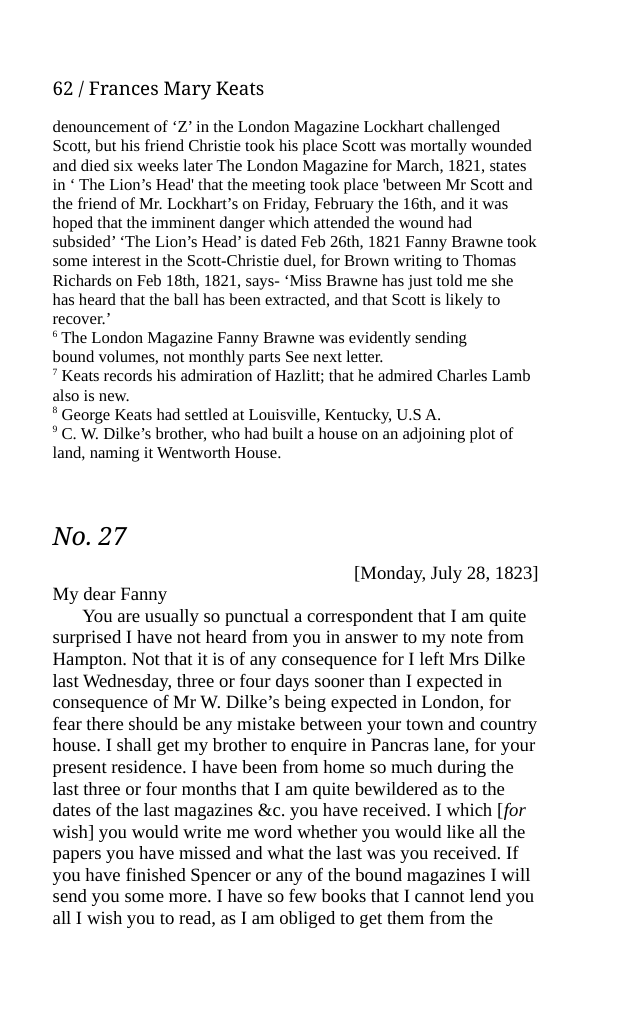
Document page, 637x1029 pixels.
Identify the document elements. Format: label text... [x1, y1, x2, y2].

subtitle No. 27 [52, 519, 538, 553]
text My dear Fanny [52, 583, 538, 605]
text You are usually so punctual a correspondent that I am quite surprised I have not heard from you in answer to my note from Hampton. Not that it is of any consequence for I left Mrs Dilke last Wednesday, three or four days sooner than I expected in consequence of Mr W. Dilke’s being expected in London, for fear there should be any mistake between your town and country house. I shall get my brother to enquire in Pancras lane, for your present residence. I have been from home so much during the last three or four months that I am quite bewildered as to the dates of the last magazines &c. you have received. I which [for wish] you would write me word whether you would like all the papers you have missed and what the last was you received. If you have finished Spencer or any of the bound magazines I will send you some more. I have so few books that I cannot lend you all I wish you to read, as I am obliged to get them from the [52, 605, 538, 928]
text bound volumes, not monthly parts See next letter. [52, 347, 538, 366]
text [Monday, July 28, 1823] [52, 562, 538, 583]
text 6 The London Magazine Fanny Brawne was evidently sending [52, 328, 538, 347]
text 9 C. W. Dilke’s brother, who had built a house on an adjoining plot of land, naming it Wentworth House. [52, 424, 538, 462]
text denouncement of ‘Z’ in the London Magazine Lockhart challenged Scott, but his friend Christie took his place Scott was mortally wounded and died six weeks later The London Magazine for March, 1821, states in ‘ The Lion’s Head' that the meeting took place 'between Mr Scott and the friend of Mr. Lockhart’s on Friday, February the 16th, and it was hoped that the imminent danger which attended the wound had subsided’ ‘The Lion’s Head’ is dated Feb 26th, 1821 Fanny Brawne took some interest in the Scott-Christie duel, for Brown writing to Thomas Richards on Feb 18th, 1821, says- ‘Miss Brawne has just told me she has heard that the ball has been extracted, and that Scott is likely to recover.’ [52, 117, 538, 328]
text 8 George Keats had settled at Louisville, Kentucky, U.S A. [52, 404, 538, 424]
text 7 Keats records his admiration of Hazlitt; that he admired Charles Lamb also is new. [52, 366, 538, 404]
